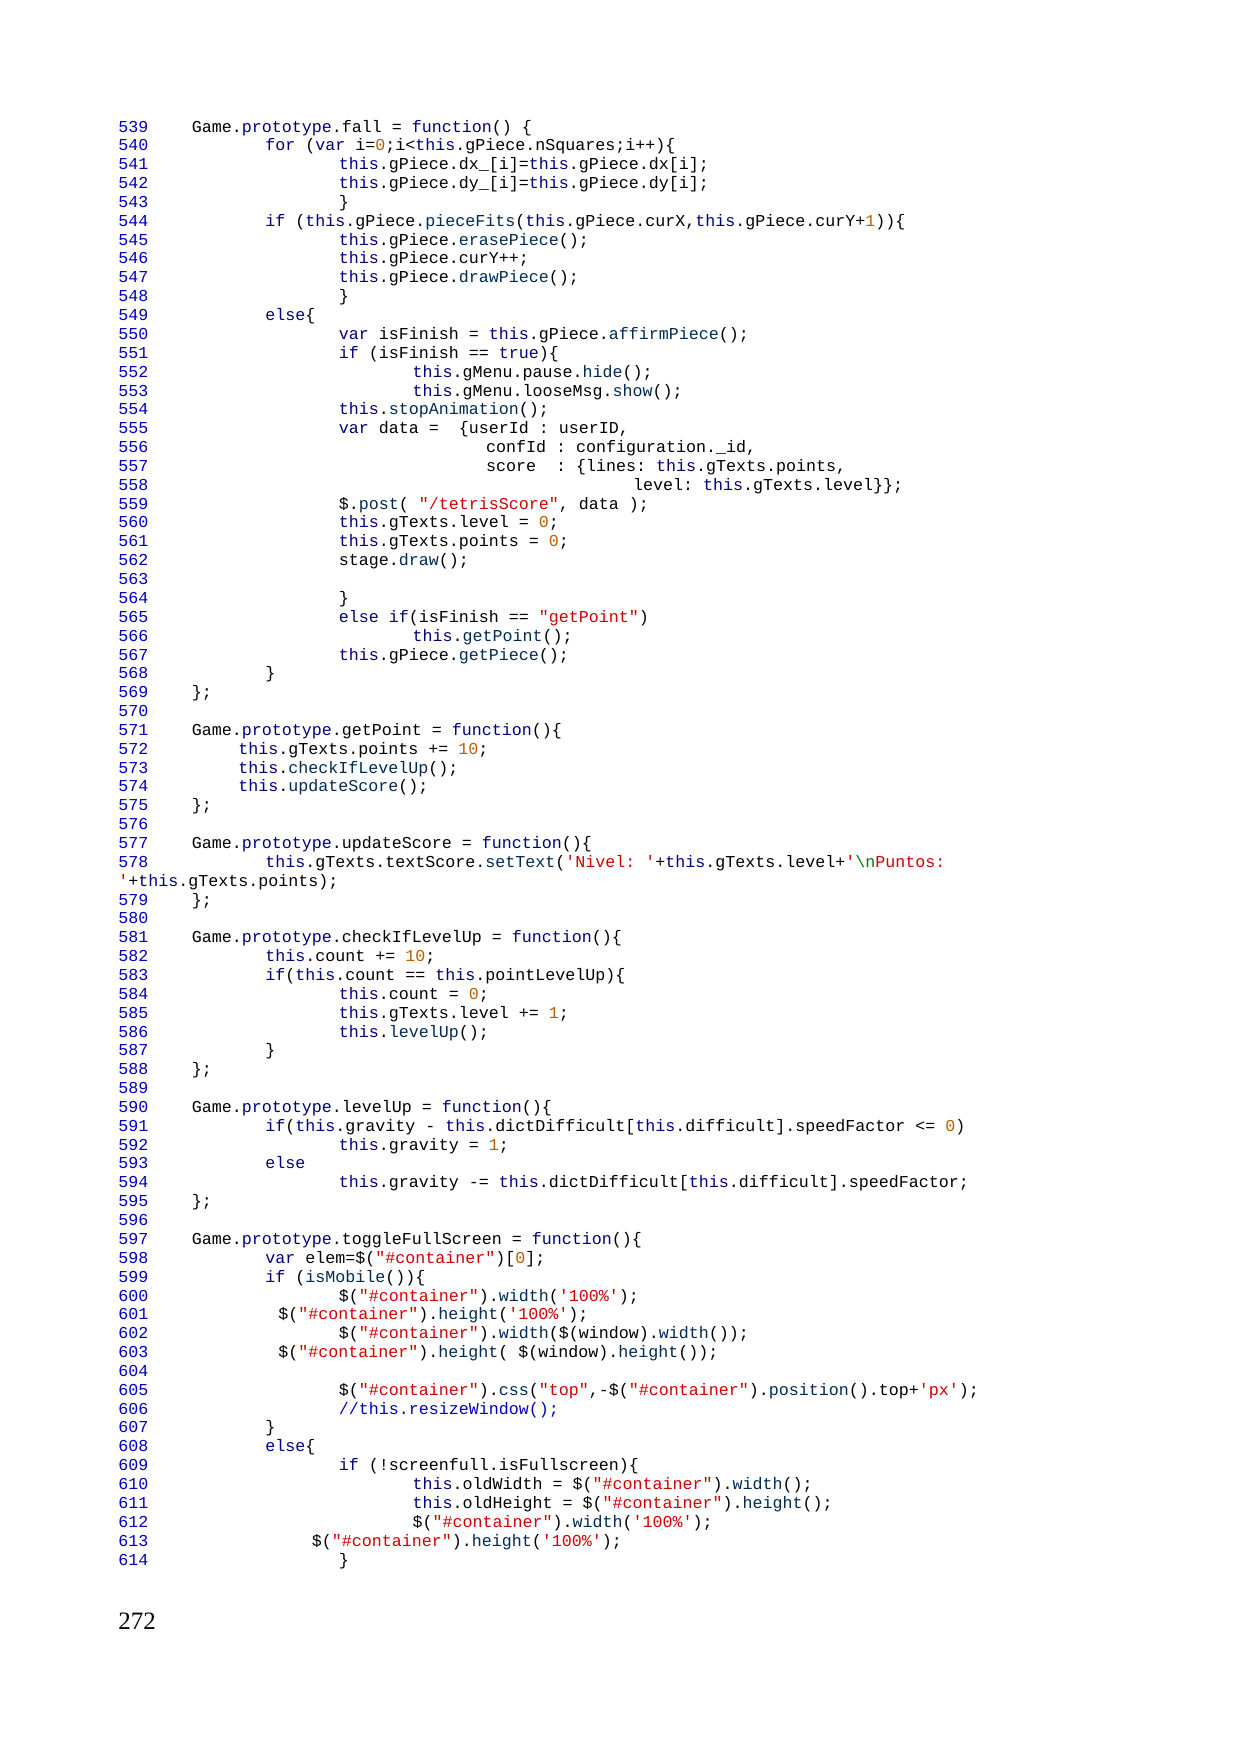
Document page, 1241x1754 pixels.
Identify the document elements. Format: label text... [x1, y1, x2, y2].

text 608 else{ [118, 1438, 1122, 1457]
text 552 this.gMenu.pause.hide(); [118, 363, 1122, 382]
text 587 } [118, 1042, 1122, 1061]
text 556 confId : configuration._id, [118, 439, 1122, 457]
text 548 } [118, 288, 1122, 307]
text 581 Game.prototype.checkIfLevelUp = function(){ [118, 929, 1122, 948]
text 564 } [118, 589, 1122, 608]
text 579 }; [118, 891, 1122, 910]
text 570 [118, 703, 1122, 721]
text 562 stage.draw(); [118, 552, 1122, 571]
text 558 level: this.gTexts.level}}; [118, 476, 1122, 495]
text 603 $("#container").height( $(window).height()); [118, 1344, 1122, 1362]
text 553 this.gMenu.looseMsg.show(); [118, 382, 1122, 401]
text 578 this.gTexts.textScore.setText('Nivel: '+this.gTexts.level+'\nPuntos: '+this.gTexts.points); [118, 853, 1122, 891]
text 572 this.gTexts.points += 10; [118, 740, 1122, 759]
text 594 this.gravity -= this.dictDifficult[this.difficult].speedFactor; [118, 1174, 1122, 1193]
text 565 else if(isFinish == "getPoint") [118, 608, 1122, 627]
text 571 Game.prototype.getPoint = function(){ [118, 721, 1122, 740]
text 600 $("#container").width('100%'); [118, 1287, 1122, 1306]
text 610 this.oldWidth = $("#container").width(); [118, 1476, 1122, 1494]
text 601 $("#container").height('100%'); [118, 1306, 1122, 1325]
text 584 this.count = 0; [118, 985, 1122, 1004]
text 540 for (var i=0;i<this.gPiece.nSquares;i++){ [118, 137, 1122, 156]
text 591 if(this.gravity - this.dictDifficult[this.difficult].speedFactor <= 0) [118, 1117, 1122, 1136]
text 544 if (this.gPiece.pieceFits(this.gPiece.curX,this.gPiece.curY+1)){ [118, 212, 1122, 231]
text 541 this.gPiece.dx_[i]=this.gPiece.dx[i]; [118, 156, 1122, 175]
text 612 $("#container").width('100%'); [118, 1513, 1122, 1532]
text 543 } [118, 193, 1122, 212]
text 567 this.gPiece.getPiece(); [118, 646, 1122, 665]
text 563 [118, 571, 1122, 589]
text 595 }; [118, 1193, 1122, 1212]
text 539 Game.prototype.fall = function() { [118, 118, 1122, 137]
text 586 this.levelUp(); [118, 1023, 1122, 1042]
text 550 var isFinish = this.gPiece.affirmPiece(); [118, 326, 1122, 344]
text 566 this.getPoint(); [118, 627, 1122, 646]
text 580 [118, 910, 1122, 929]
text 546 this.gPiece.curY++; [118, 250, 1122, 269]
text 547 this.gPiece.drawPiece(); [118, 269, 1122, 288]
text 598 var elem=$("#container")[0]; [118, 1249, 1122, 1268]
text 605 $("#container").css("top",-$("#container").position().top+'px'); [118, 1381, 1122, 1400]
text 575 }; [118, 797, 1122, 816]
text 555 var data = {userId : userID, [118, 420, 1122, 439]
text 561 this.gTexts.points = 0; [118, 533, 1122, 552]
text 560 this.gTexts.level = 0; [118, 514, 1122, 533]
text 599 if (isMobile()){ [118, 1268, 1122, 1287]
text 569 }; [118, 684, 1122, 703]
text 597 Game.prototype.toggleFullScreen = function(){ [118, 1231, 1122, 1249]
text 614 } [118, 1551, 1122, 1570]
text 604 [118, 1362, 1122, 1381]
text 590 Game.prototype.levelUp = function(){ [118, 1098, 1122, 1117]
text 559 $.post( "/tetrisScore", data ); [118, 495, 1122, 514]
text 606 //this.resizeWindow(); [118, 1400, 1122, 1419]
text 583 if(this.count == this.pointLevelUp){ [118, 967, 1122, 985]
text 549 else{ [118, 307, 1122, 326]
text 573 this.checkIfLevelUp(); [118, 759, 1122, 778]
text 551 if (isFinish == true){ [118, 344, 1122, 363]
text 592 this.gravity = 1; [118, 1136, 1122, 1155]
text 588 }; [118, 1061, 1122, 1080]
text 609 if (!screenfull.isFullscreen){ [118, 1457, 1122, 1476]
text 602 $("#container").width($(window).width()); [118, 1325, 1122, 1344]
text 593 else [118, 1155, 1122, 1174]
text 607 } [118, 1419, 1122, 1438]
text 557 score : {lines: this.gTexts.points, [118, 457, 1122, 476]
text 576 [118, 816, 1122, 834]
text 577 Game.prototype.updateScore = function(){ [118, 834, 1122, 853]
text 574 this.updateScore(); [118, 778, 1122, 797]
text 542 this.gPiece.dy_[i]=this.gPiece.dy[i]; [118, 175, 1122, 193]
text 613 $("#container").height('100%'); [118, 1532, 1122, 1551]
text 582 this.count += 10; [118, 948, 1122, 967]
text 568 } [118, 665, 1122, 684]
text 596 [118, 1212, 1122, 1231]
text 554 this.stopAnimation(); [118, 401, 1122, 420]
text 545 this.gPiece.erasePiece(); [118, 231, 1122, 250]
text 585 this.gTexts.level += 1; [118, 1004, 1122, 1023]
text 589 [118, 1080, 1122, 1098]
text 611 this.oldHeight = $("#container").height(); [118, 1494, 1122, 1513]
